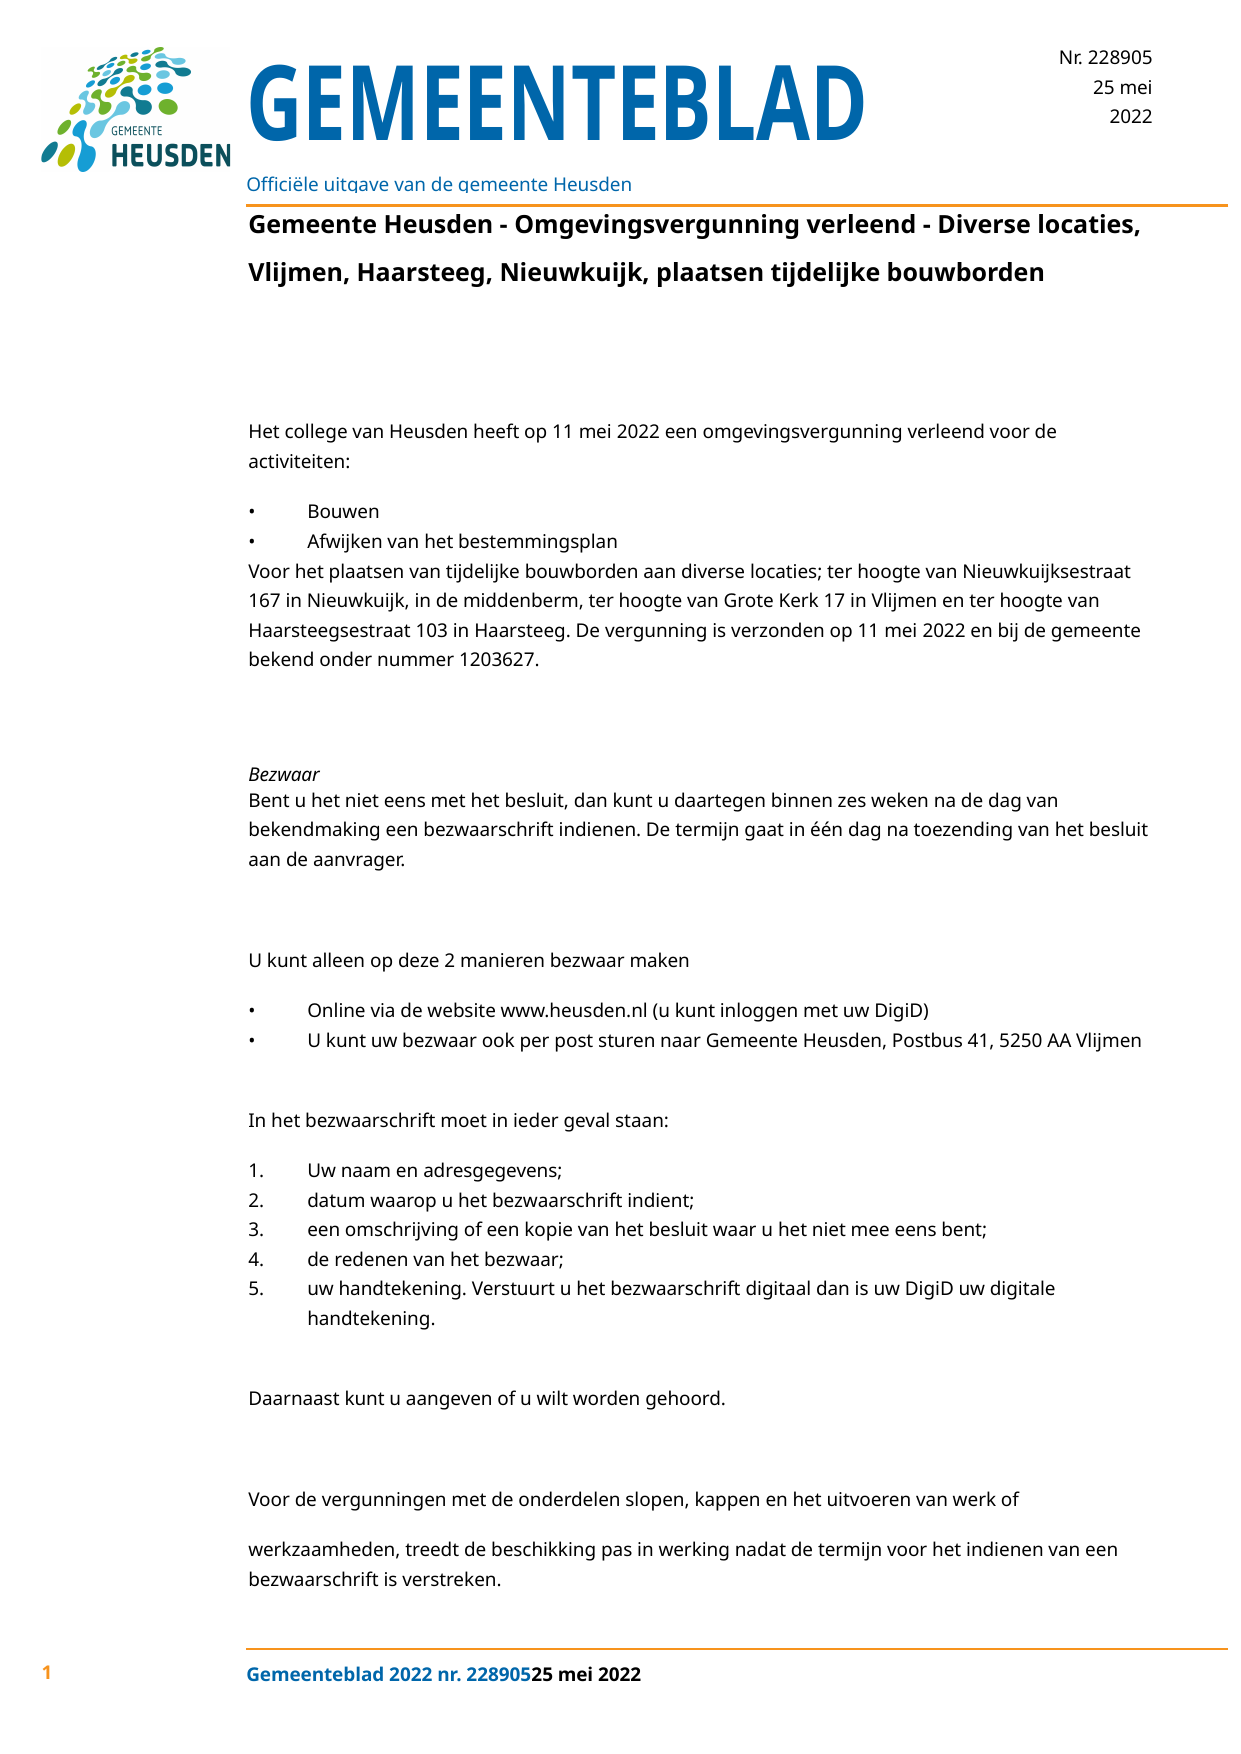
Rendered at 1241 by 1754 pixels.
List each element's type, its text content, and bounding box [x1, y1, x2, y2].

text werkzaamheden, treedt de beschikking pas in werking nadat de termijn voor het indienen van een bezwaarschrift is verstreken. [248, 1536, 1152, 1592]
text In het bezwaarschrift moet in ieder geval staan: [248, 1107, 1152, 1132]
list datum waarop u het bezwaarschrift indient; [248, 1187, 1152, 1212]
text U kunt alleen op deze 2 manieren bezwaar maken [248, 947, 1152, 972]
list uw handtekening. Verstuurt u het bezwaarschrift digitaal dan is uw DigiD uw digitale handtekening. [248, 1276, 1152, 1331]
list Uw naam en adresgegevens; [248, 1157, 1152, 1183]
text Gemeente Heusden - Omgevingsvergunning verleend - Diverse locaties, Vlijmen, Haarsteeg, Nieuwkuijk, plaatsen tijdelijke bouwborden [248, 207, 1152, 288]
text Voor de vergunningen met de onderdelen slopen, kappen en het uitvoeren van werk of [248, 1486, 1152, 1512]
list Afwijken van het bestemmingsplan [248, 528, 1152, 554]
list een omschrijving of een kopie van het besluit waar u het niet mee eens bent; [248, 1216, 1152, 1242]
picture [41, 47, 231, 172]
text Bent u het niet eens met het besluit, dan kunt u daartegen binnen zes weken na de dag van bekendmaking een bezwaarschrift indienen. De termijn gaat in één dag na toezending van het besluit aan de aanvrager. [248, 787, 1152, 872]
list de redenen van het bezwaar; [248, 1246, 1152, 1272]
text Voor het plaatsen van tijdelijke bouwborden aan diverse locaties; ter hoogte van Nieuwkuijksestraat 167 in Nieuwkuijk, in de middenberm, ter hoogte van Grote Kerk 17 in Vlijmen en ter hoogte van Haarsteegsestraat 103 in Haarsteeg. De vergunning is verzonden op 11 mei 2022 en bij de gemeente bekend onder nummer 1203627. [248, 558, 1152, 672]
list Bouwen [248, 499, 1152, 524]
text Bezwaar [248, 761, 1152, 787]
text Het college van Heusden heeft op 11 mei 2022 een omgevingsvergunning verleend voor de activiteiten: [248, 419, 1152, 474]
text Daarnaast kunt u aangeven of u wilt worden gehoord. [248, 1385, 1152, 1411]
list Online via de website www.heusden.nl (u kunt inloggen met uw DigiD) [248, 997, 1152, 1023]
list U kunt uw bezwaar ook per post sturen naar Gemeente Heusden, Postbus 41, 5250 AA Vlijmen [248, 1027, 1152, 1052]
